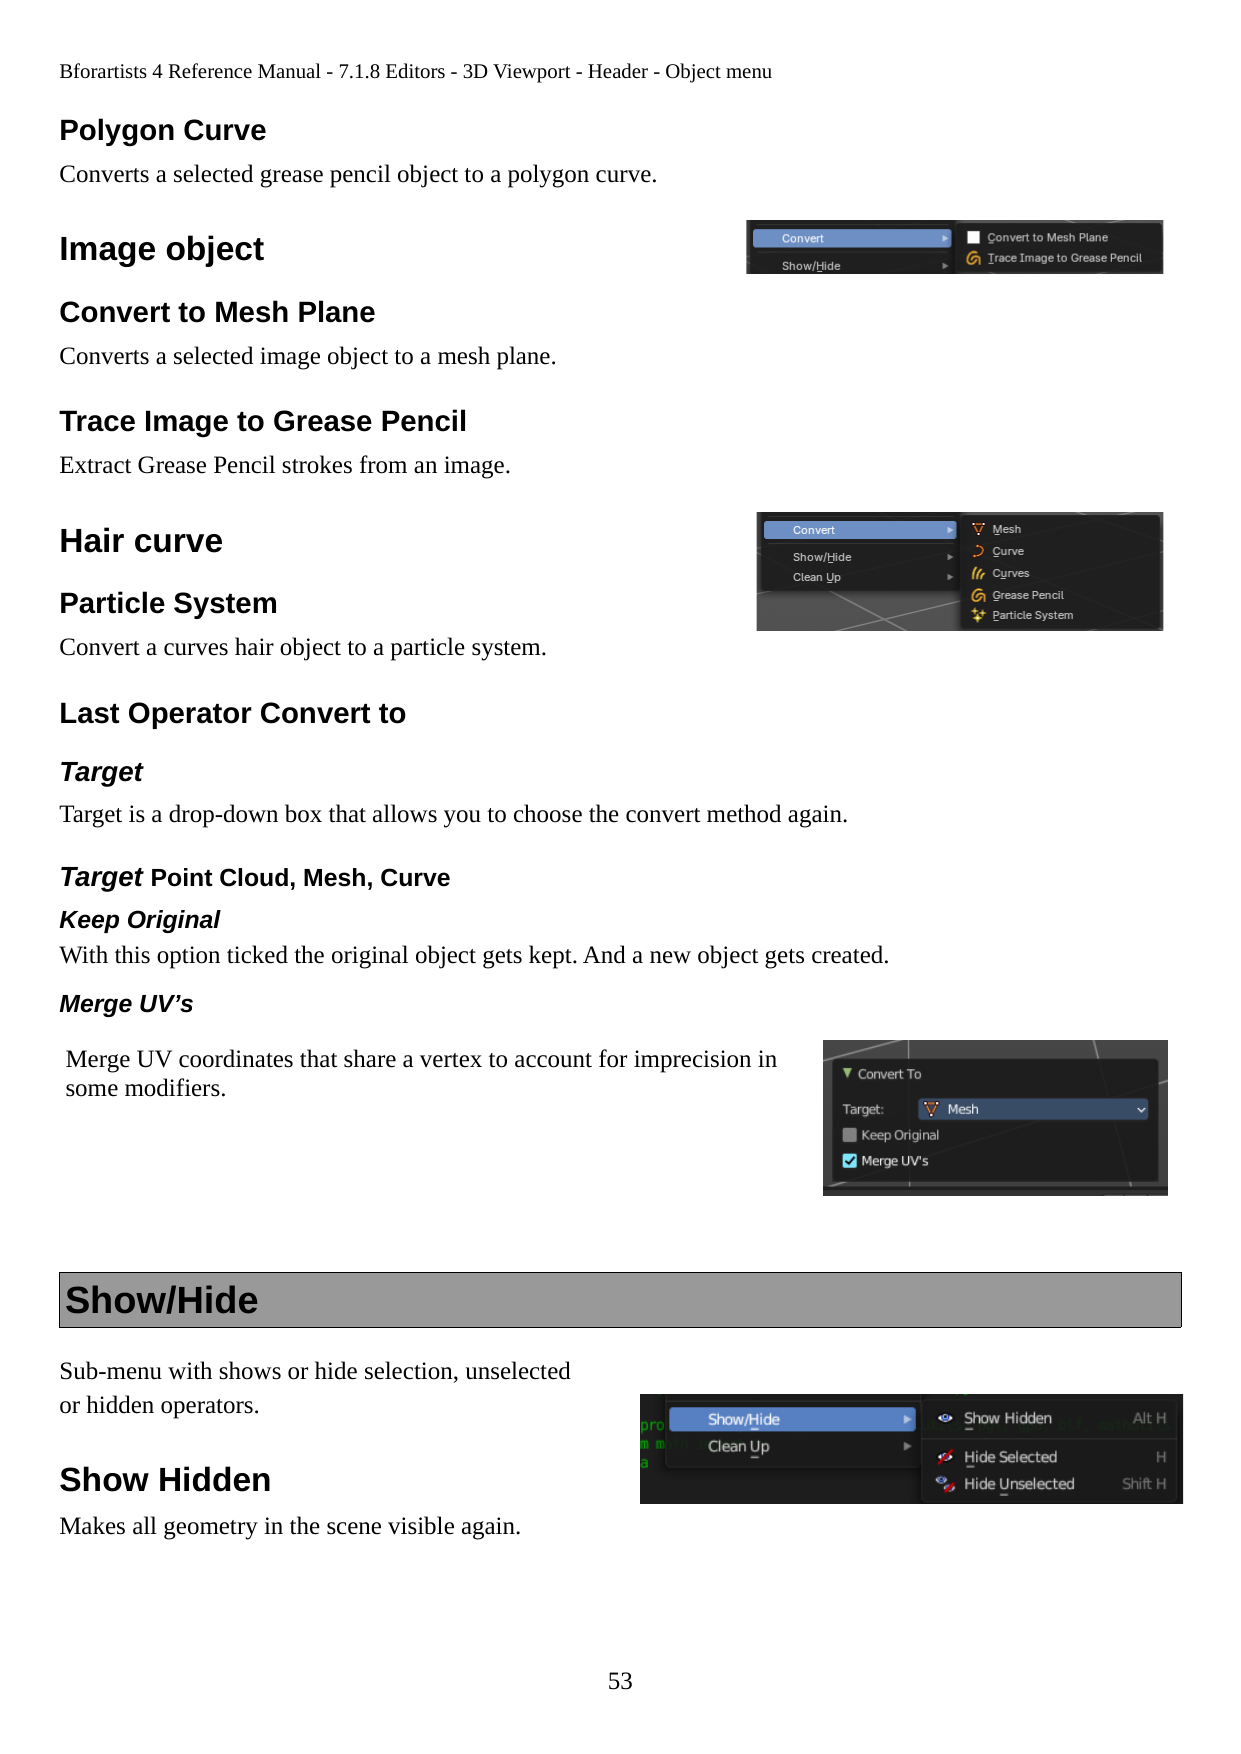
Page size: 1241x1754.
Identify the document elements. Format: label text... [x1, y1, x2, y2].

text Convert a curves hair object to a particle system. [59, 632, 1181, 661]
text Sub-menu with shows or hide selection, unselected or hidden operators. [59, 1356, 1181, 1419]
subtitle Image object [59, 229, 746, 267]
subtitle [1164, 229, 1181, 267]
subtitle Trace Image to Grease Pencil [59, 404, 1181, 438]
text Converts a selected image object to a mesh plane. [59, 341, 1181, 369]
subtitle Hair curve [59, 521, 756, 559]
picture [756, 512, 1164, 631]
subtitle Target Point Cloud, Mesh, Curve [59, 861, 1181, 893]
text Makes all geometry in the scene visible again. [59, 1511, 1181, 1540]
subtitle Convert to Mesh Plane [59, 294, 1181, 328]
subtitle Particle System [59, 586, 756, 620]
text With this option ticked the original object gets kept. And a new object gets created. [59, 940, 1181, 969]
subtitle [1164, 521, 1181, 559]
picture [640, 1394, 1184, 1504]
picture [823, 1040, 1168, 1196]
subtitle Polygon Curve [59, 113, 1181, 146]
subtitle [1164, 586, 1181, 620]
text Extract Grease Pencil strokes from an image. [59, 451, 1181, 479]
subtitle Keep Original [59, 905, 1181, 934]
subtitle Show Hidden [59, 1460, 640, 1499]
text Merge UV’s [59, 989, 1181, 1018]
table_header Show/Hide [60, 1273, 1181, 1327]
subtitle Target [59, 755, 1181, 787]
text Target is a drop-down box that allows you to choose the convert method again. [59, 799, 1181, 828]
text Merge UV coordinates that share a vertex to account for imprecision in some modifiers. [59, 1038, 1181, 1102]
subtitle Last Operator Convert to [59, 696, 1181, 730]
picture [746, 220, 1164, 274]
text Converts a selected grease pencil object to a polygon curve. [59, 159, 1181, 188]
